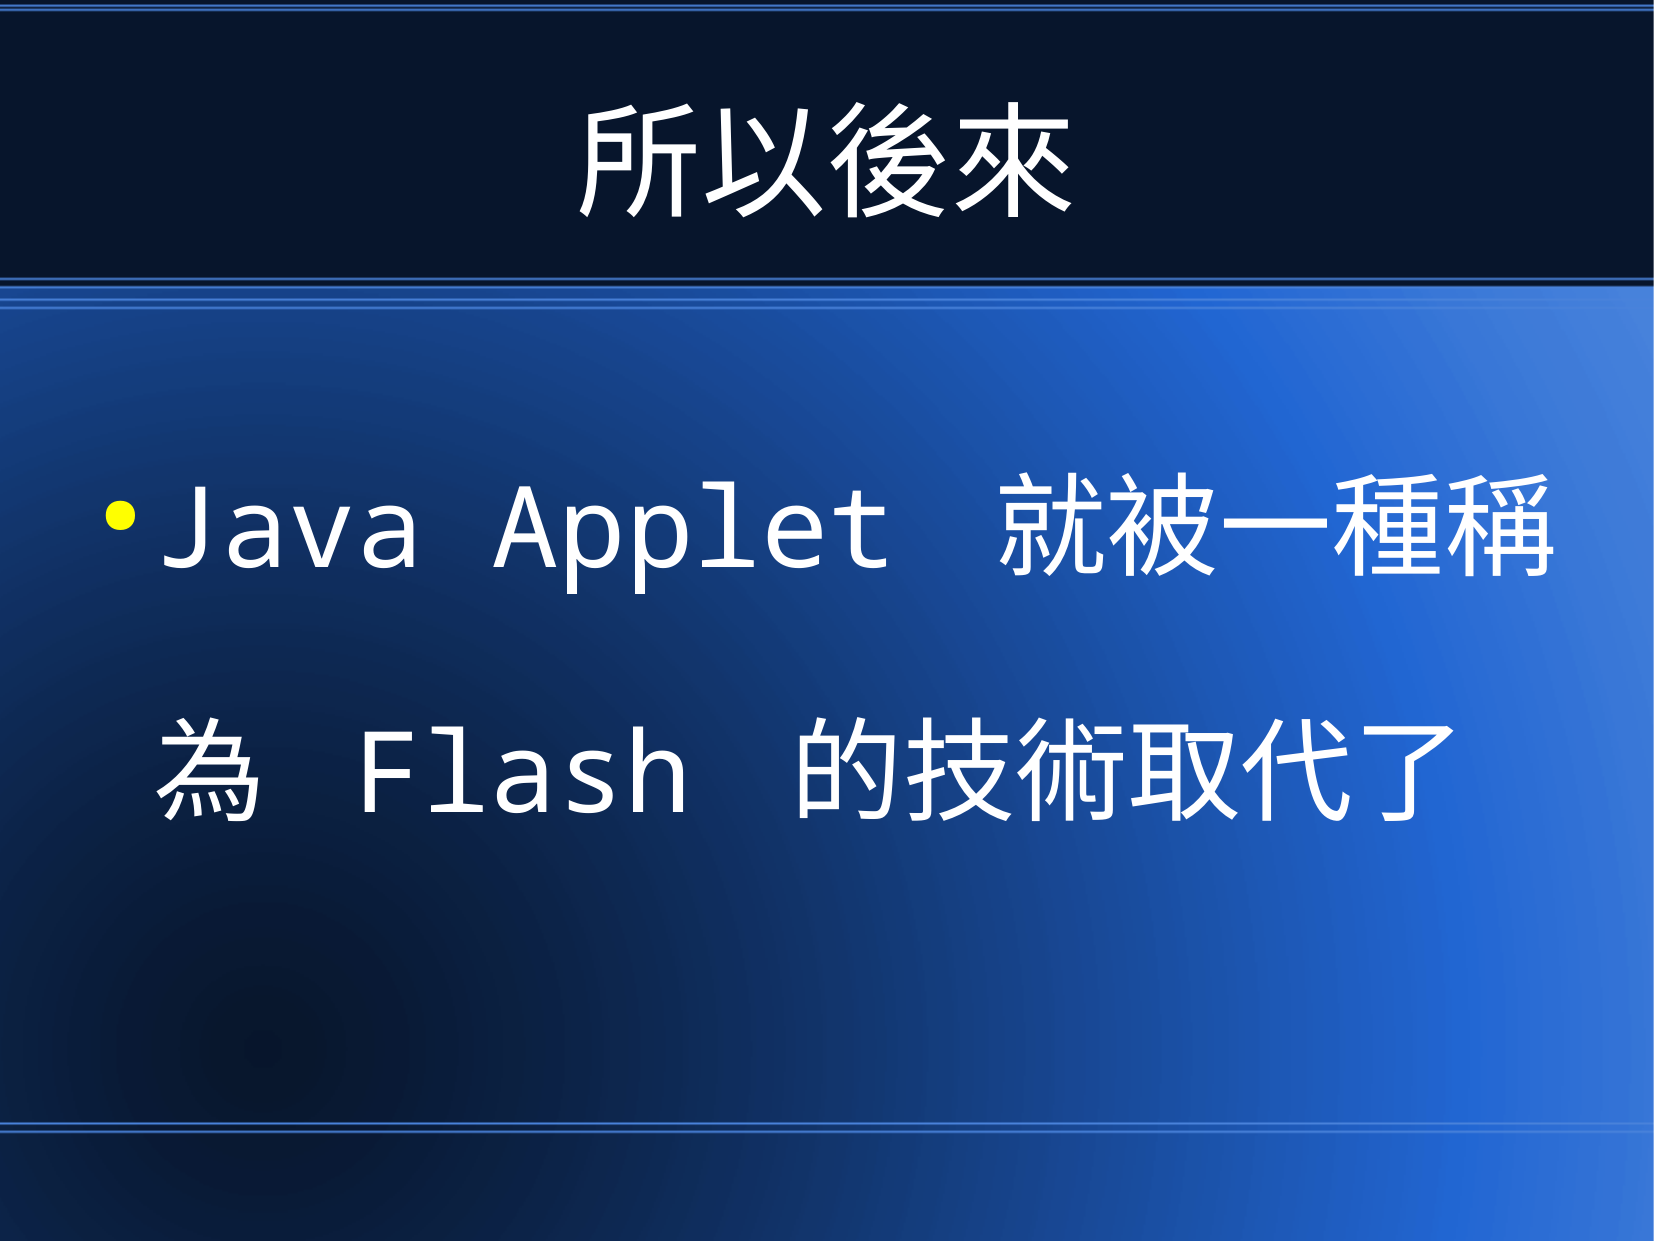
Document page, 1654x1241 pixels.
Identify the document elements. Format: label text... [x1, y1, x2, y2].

title 所以後來 [82, 49, 1571, 257]
picture [0, 0, 1654, 1241]
list Java Applet 就被一種稱為 Flash 的技術取代了 [82, 355, 1571, 1241]
